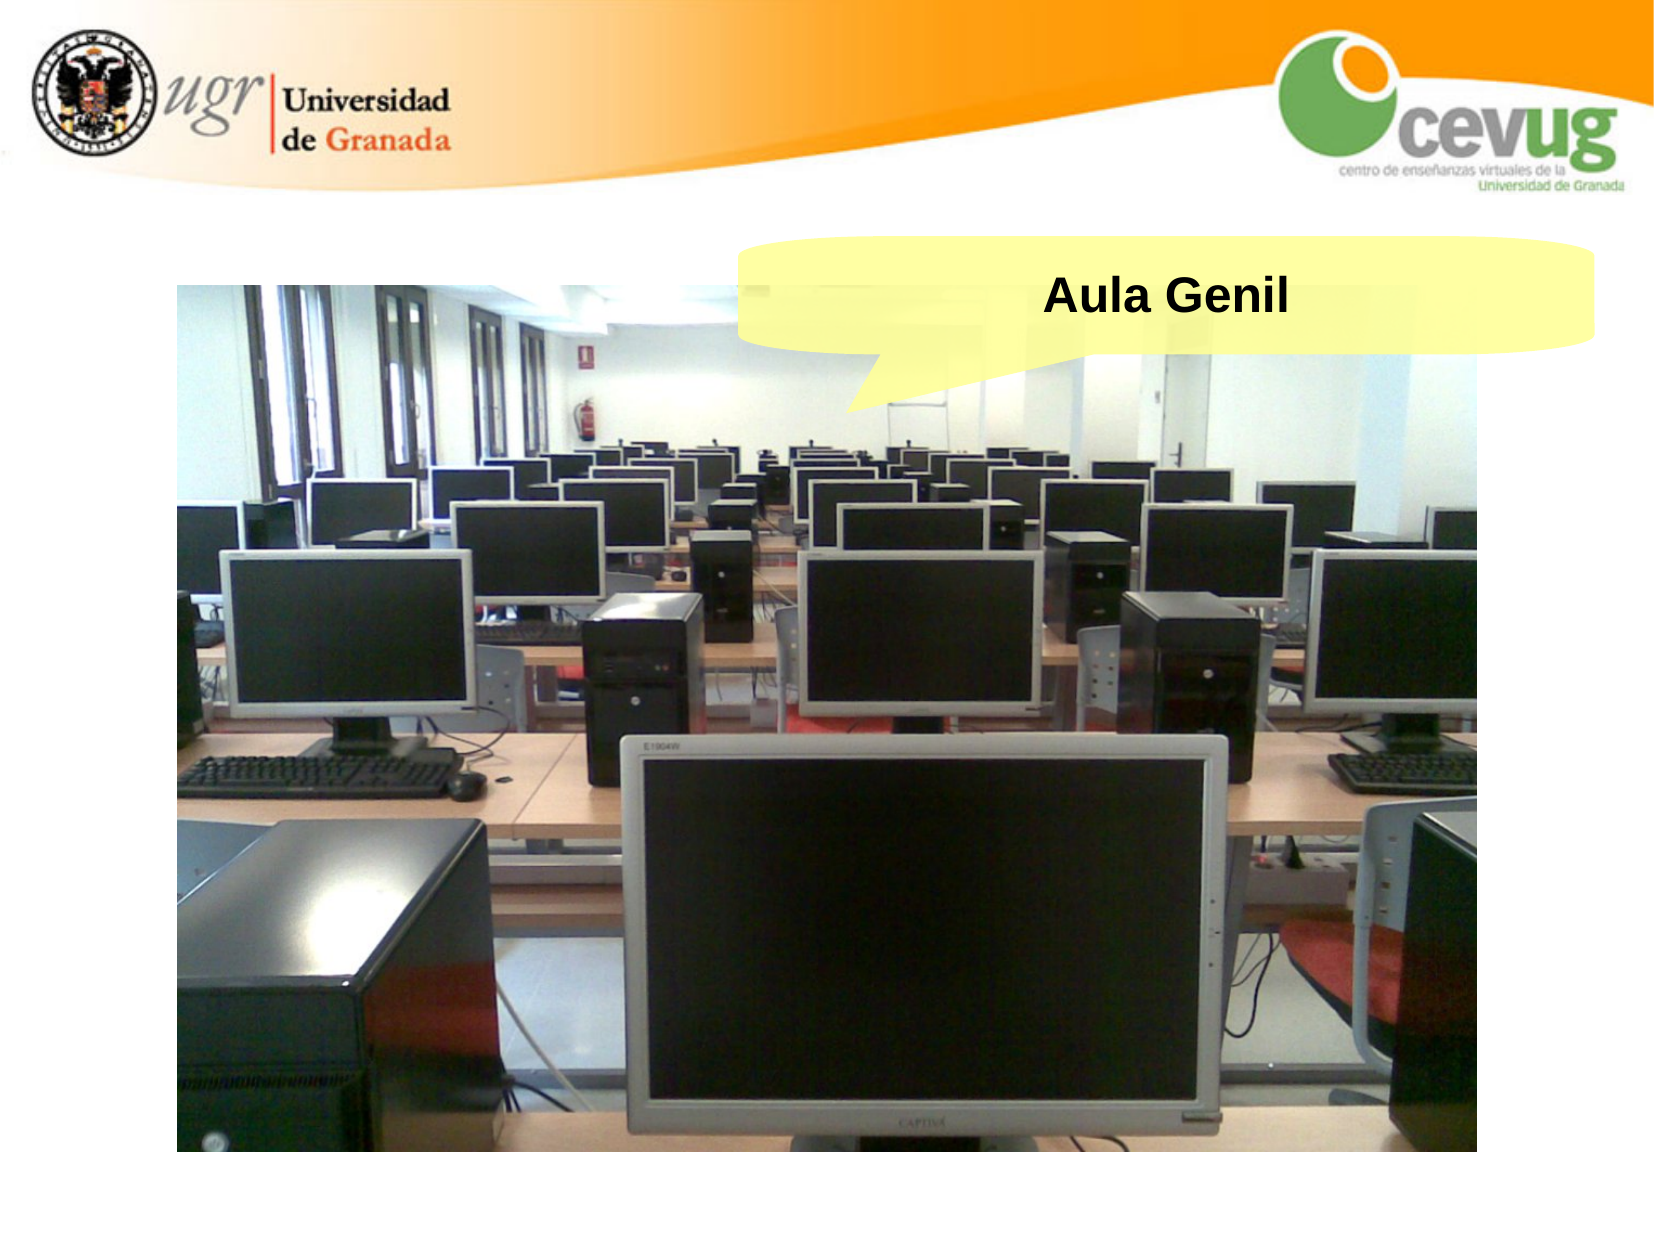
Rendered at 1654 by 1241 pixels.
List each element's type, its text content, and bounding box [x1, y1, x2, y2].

picture [177, 285, 1477, 1152]
text_box Aula Genil [738, 236, 1595, 414]
